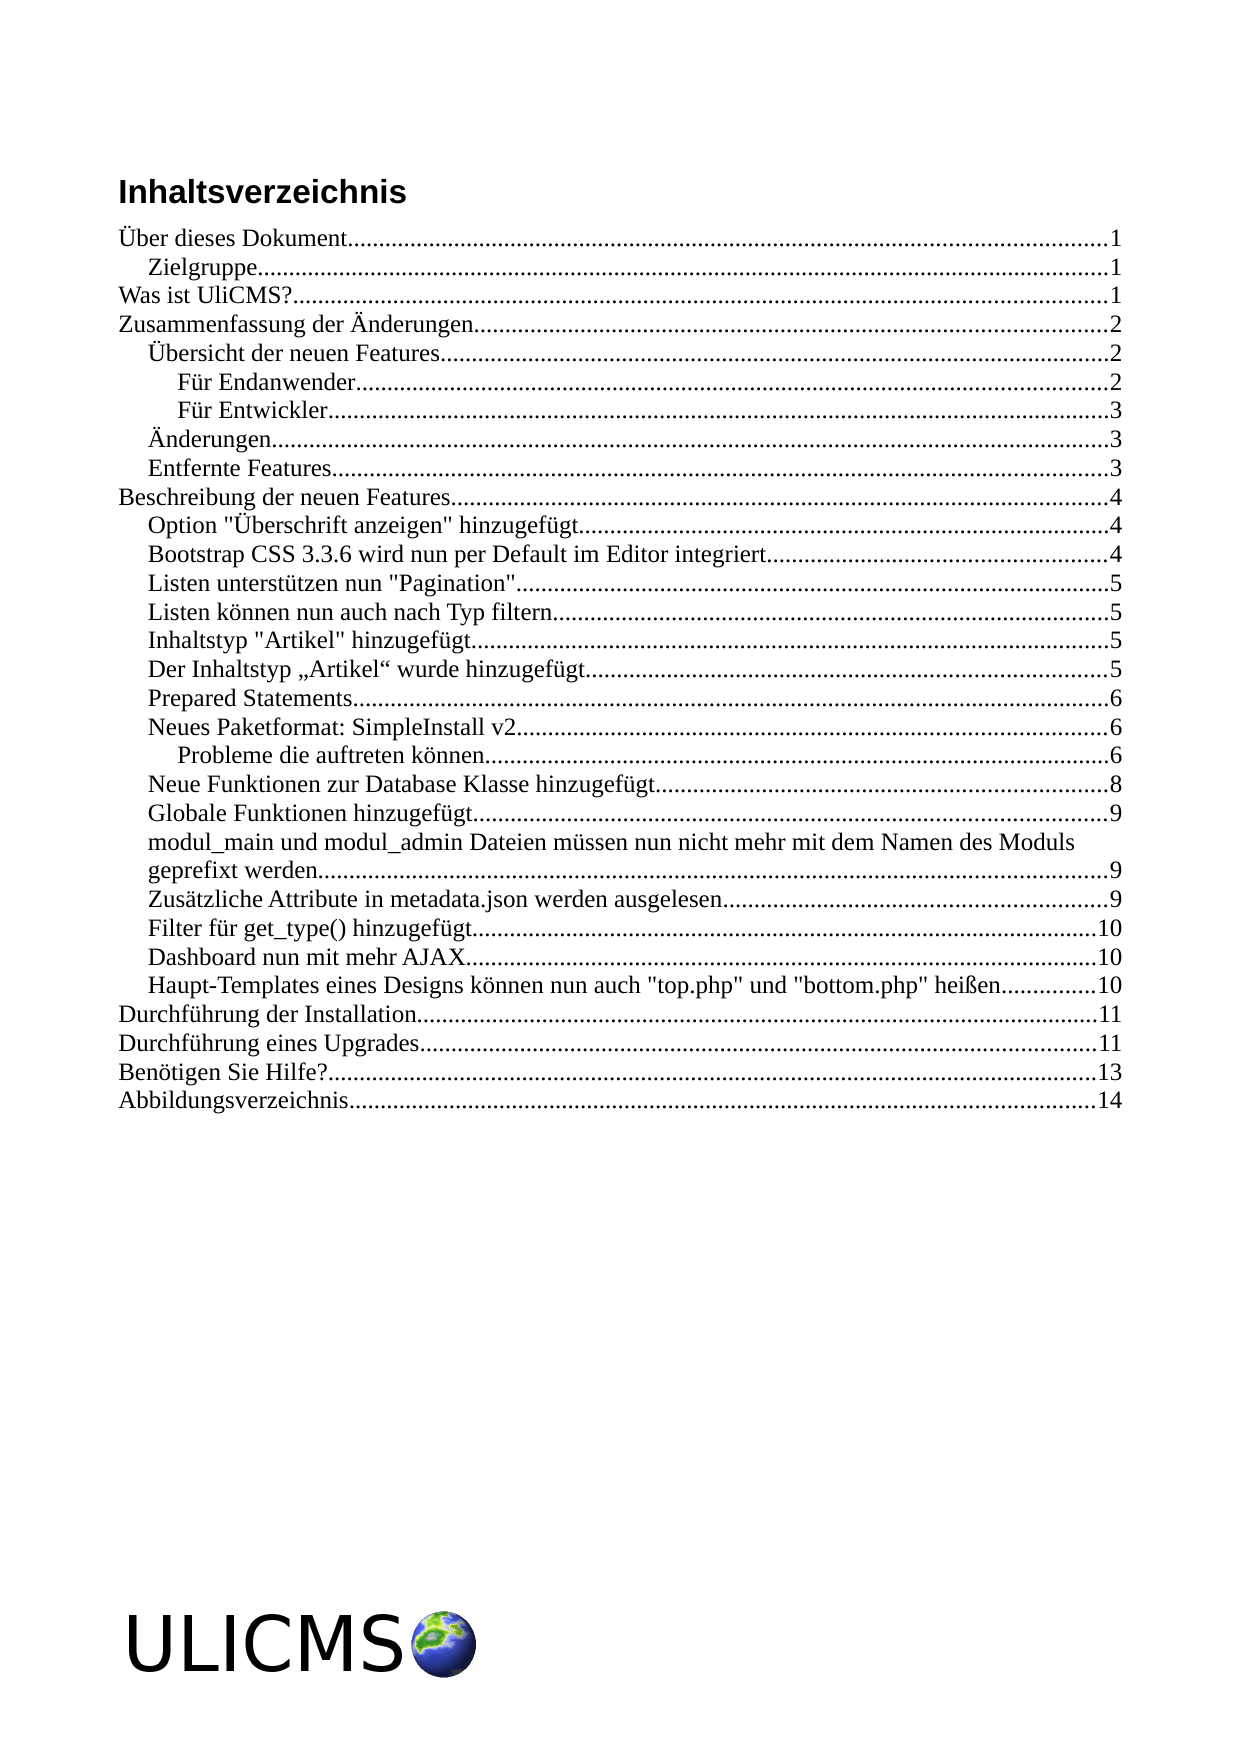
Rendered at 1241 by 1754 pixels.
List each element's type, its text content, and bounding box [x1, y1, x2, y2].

text Benötigen Sie Hilfe? 13 [118, 1057, 1122, 1085]
text Beschreibung der neuen Features 4 [118, 482, 1122, 510]
text Listen können nun auch nach Typ filtern 5 [148, 597, 1122, 625]
text Listen unterstützen nun "Pagination" 5 [148, 568, 1122, 597]
text Inhaltstyp "Artikel" hinzugefügt 5 [148, 625, 1122, 654]
text Was ist UliCMS? 1 [118, 280, 1122, 309]
text Durchführung eines Upgrades 11 [118, 1028, 1122, 1057]
subtitle Inhaltsverzeichnis [118, 172, 1122, 210]
text modul_main und modul_admin Dateien müssen nun nicht mehr mit dem Namen des Moduls geprefixt werden 9 [148, 827, 1122, 884]
text Filter für get_type() hinzugefügt 10 [148, 913, 1122, 942]
text Globale Funktionen hinzugefügt 9 [148, 798, 1122, 827]
text Zusätzliche Attribute in metadata.json werden ausgelesen 9 [148, 884, 1122, 913]
text Haupt-Templates eines Designs können nun auch "top.php" und "bottom.php" heißen 10 [148, 970, 1122, 999]
text Dashboard nun mit mehr AJAX 10 [148, 942, 1122, 970]
text Probleme die auftreten können 6 [177, 740, 1122, 769]
text Zielgruppe 1 [148, 252, 1122, 280]
text Entfernte Features 3 [148, 453, 1122, 482]
text Durchführung der Installation 11 [118, 999, 1122, 1028]
text Bootstrap CSS 3.3.6 wird nun per Default im Editor integriert 4 [148, 539, 1122, 568]
text Über dieses Dokument 1 [118, 223, 1122, 252]
picture [118, 1607, 479, 1681]
text Zusammenfassung der Änderungen 2 [118, 309, 1122, 338]
text Der Inhaltstyp „Artikel“ wurde hinzugefügt. 5 [148, 654, 1122, 683]
text Übersicht der neuen Features 2 [148, 338, 1122, 367]
text Option "Überschrift anzeigen" hinzugefügt 4 [148, 510, 1122, 539]
text Neue Funktionen zur Database Klasse hinzugefügt 8 [148, 769, 1122, 798]
text Für Entwickler 3 [177, 395, 1122, 424]
text Neues Paketformat: SimpleInstall v2 6 [148, 712, 1122, 740]
text Prepared Statements 6 [148, 683, 1122, 712]
text Für Endanwender 2 [177, 367, 1122, 395]
text Abbildungsverzeichnis 14 [118, 1085, 1122, 1114]
text Änderungen 3 [148, 424, 1122, 453]
